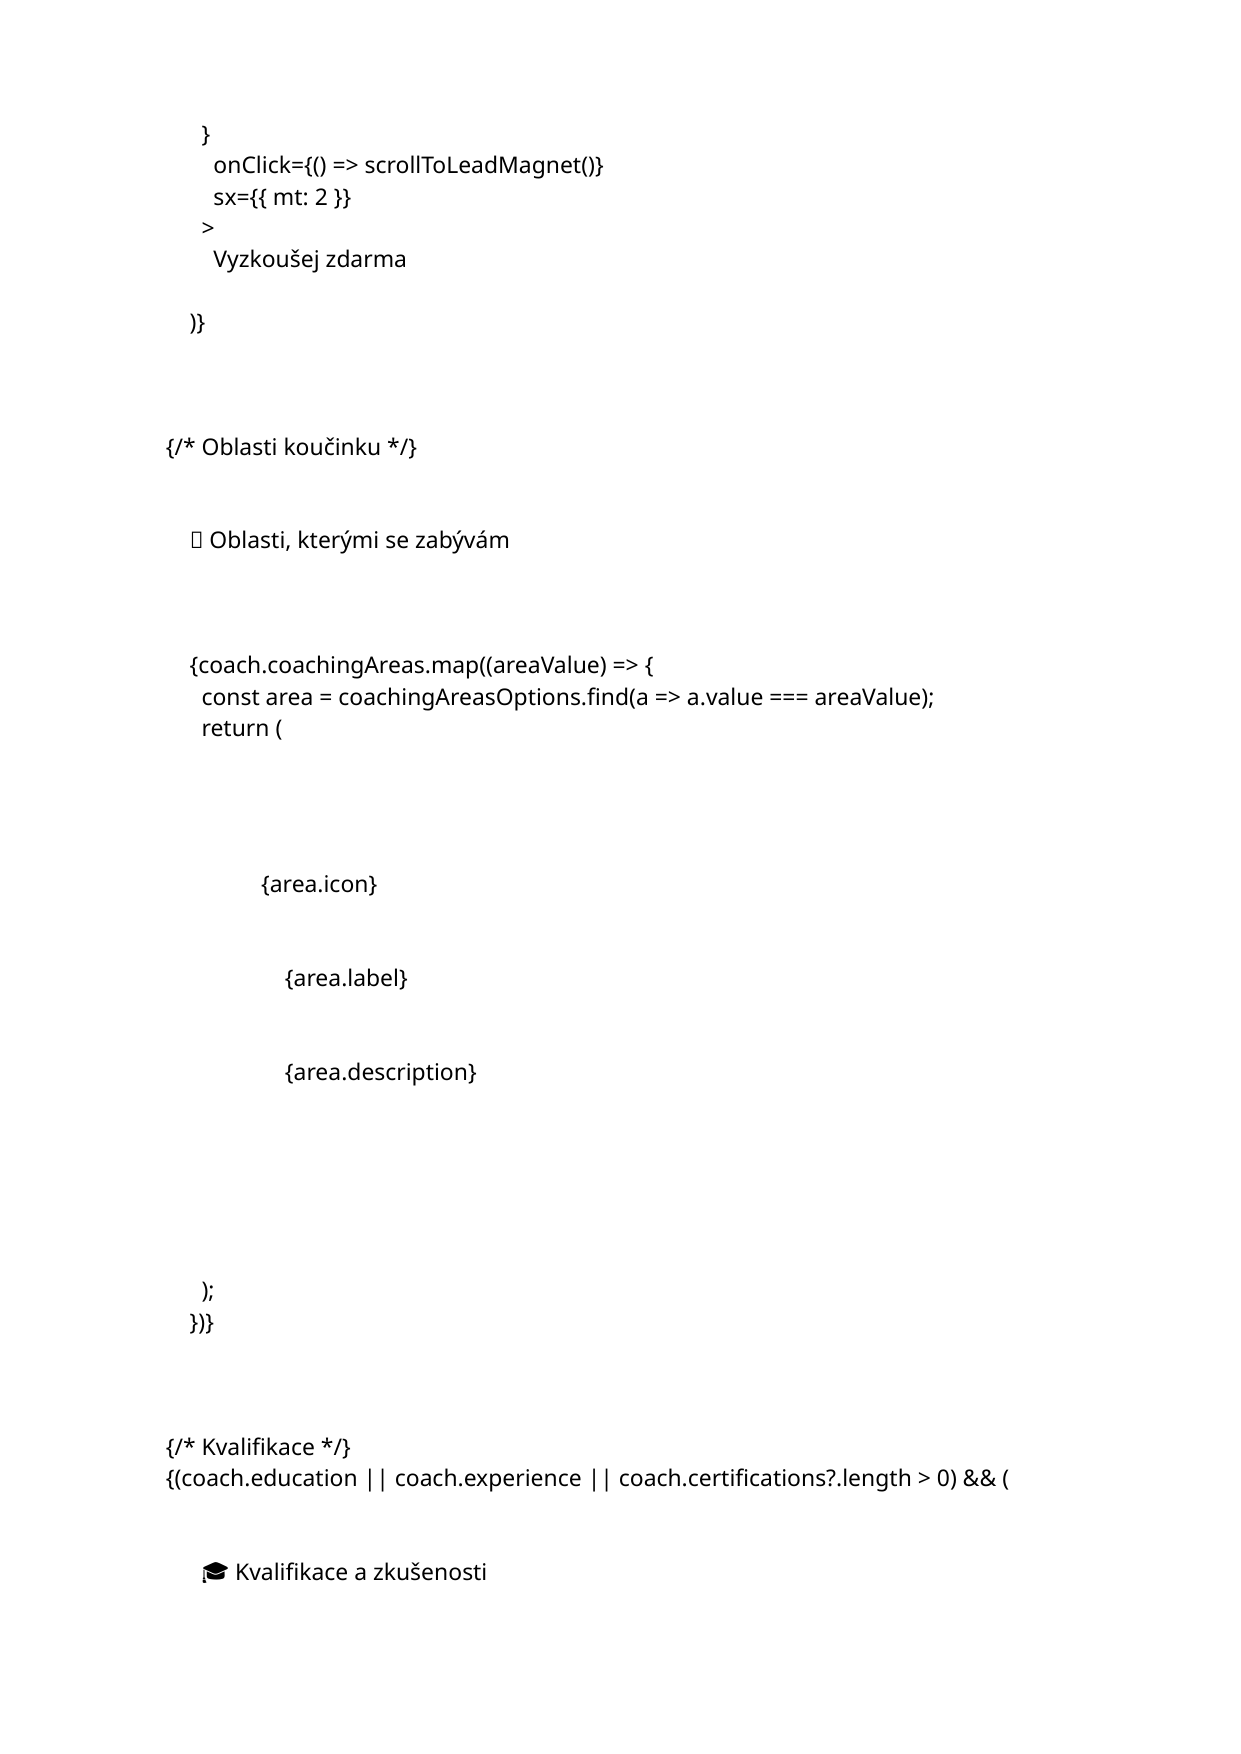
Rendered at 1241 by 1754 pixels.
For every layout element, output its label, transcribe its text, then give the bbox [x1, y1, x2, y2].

text ✨ Oblasti, kterými se zabývám [118, 524, 1122, 556]
text sx={{ mt: 2 }} [118, 181, 1122, 212]
text Vyzkoušej zdarma [118, 243, 1122, 274]
text {area.label} [118, 962, 1122, 993]
text 🎓 Kvalifikace a zkušenosti [118, 1556, 1122, 1587]
text )} [118, 306, 1122, 337]
text > [118, 212, 1122, 243]
text } [118, 118, 1122, 149]
text return ( [118, 712, 1122, 743]
text {coach.coachingAreas.map((areaValue) => { [118, 649, 1122, 681]
text {/* Kvalifikace */} [118, 1431, 1122, 1462]
text })} [118, 1306, 1122, 1337]
text {(coach.education || coach.experience || coach.certifications?.length > 0) && ( [118, 1462, 1122, 1493]
text {area.icon} [118, 868, 1122, 899]
text onClick={() => scrollToLeadMagnet()} [118, 149, 1122, 181]
text {area.description} [118, 1056, 1122, 1087]
text const area = coachingAreasOptions.find(a => a.value === areaValue); [118, 681, 1122, 712]
text {/* Oblasti koučinku */} [118, 431, 1122, 462]
text ); [118, 1274, 1122, 1306]
